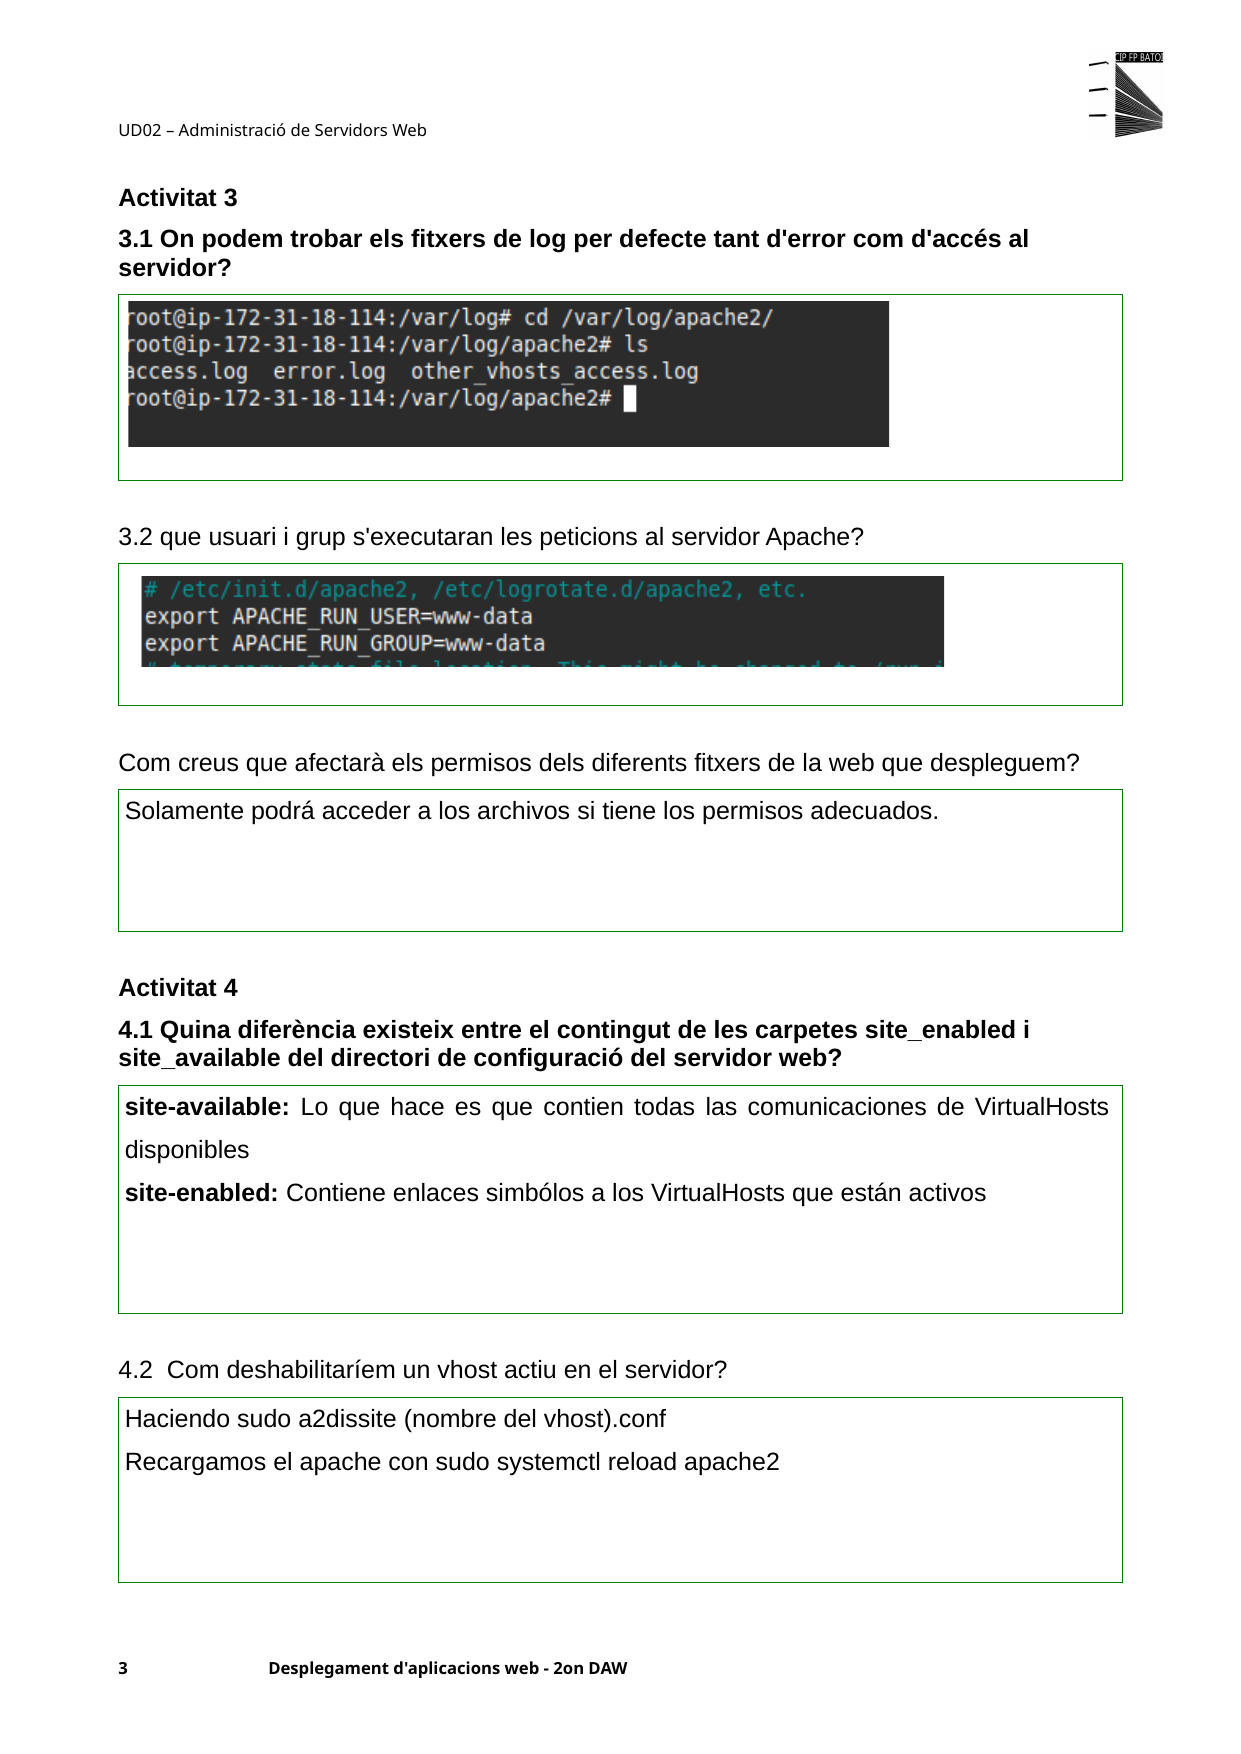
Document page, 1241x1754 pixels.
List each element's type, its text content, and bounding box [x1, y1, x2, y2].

text Activitat 4 [118, 973, 1122, 1002]
picture [1087, 49, 1165, 140]
text Com creus que afectarà els permisos dels diferents fitxers de la web que despleguem? [118, 748, 1122, 776]
text 3.2 que usuari i grup s'executaran les peticions al servidor Apache? [118, 522, 1122, 551]
text 4.2 Com deshabilitaríem un vhost actiu en el servidor? [118, 1355, 1122, 1384]
table_header Haciendo sudo a2dissite (nombre del vhost).conf Recargamos el apache con sudo systemctl reload apache2 [119, 1398, 1122, 1582]
text Activitat 3 [118, 183, 1122, 212]
table_header [119, 295, 1122, 479]
text 3.1 On podem trobar els fitxers de log per defecte tant d'error com d'accés al servidor? [118, 224, 1122, 282]
table_header site-available: Lo que hace es que contien todas las comunicaciones de VirtualHosts disponibles site-enabled: Contiene enlaces simbólos a los VirtualHosts que están activos [119, 1086, 1122, 1313]
picture [128, 301, 890, 447]
table_header [119, 564, 1122, 705]
picture [134, 576, 945, 667]
text 4.1 Quina diferència existeix entre el contingut de les carpetes site_enabled i site_available del directori de configuració del servidor web? [118, 1014, 1122, 1072]
table_header Solamente podrá acceder a los archivos si tiene los permisos adecuados. [119, 790, 1122, 931]
